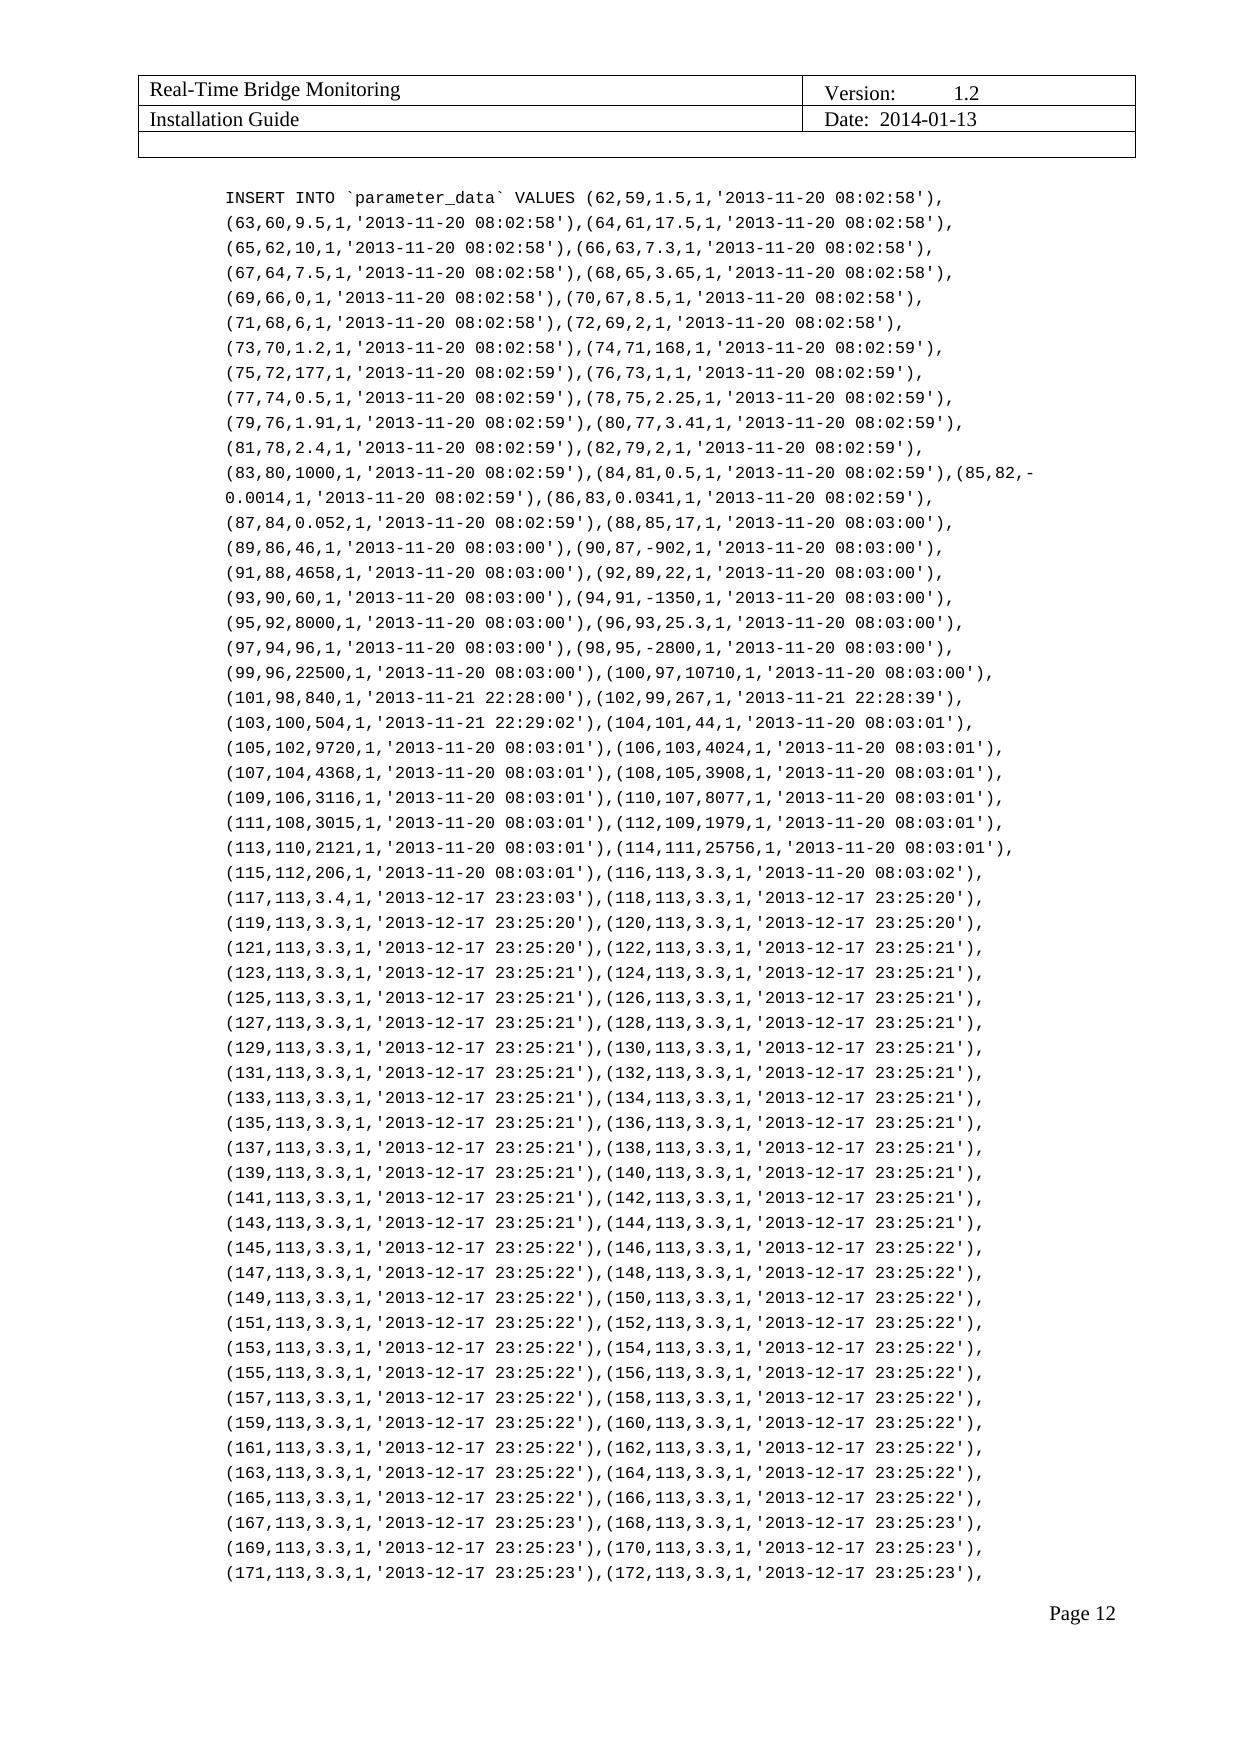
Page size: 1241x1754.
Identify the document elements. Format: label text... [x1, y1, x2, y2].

text INSERT INTO `parameter_data` VALUES (62,59,1.5,1,'2013-11-20 08:02:58'),(63,60,9.5,1,'2013-11-20 08:02:58'),(64,61,17.5,1,'2013-11-20 08:02:58'),(65,62,10,1,'2013-11-20 08:02:58'),(66,63,7.3,1,'2013-11-20 08:02:58'),(67,64,7.5,1,'2013-11-20 08:02:58'),(68,65,3.65,1,'2013-11-20 08:02:58'),(69,66,0,1,'2013-11-20 08:02:58'),(70,67,8.5,1,'2013-11-20 08:02:58'),(71,68,6,1,'2013-11-20 08:02:58'),(72,69,2,1,'2013-11-20 08:02:58'),(73,70,1.2,1,'2013-11-20 08:02:58'),(74,71,168,1,'2013-11-20 08:02:59'),(75,72,177,1,'2013-11-20 08:02:59'),(76,73,1,1,'2013-11-20 08:02:59'),(77,74,0.5,1,'2013-11-20 08:02:59'),(78,75,2.25,1,'2013-11-20 08:02:59'),(79,76,1.91,1,'2013-11-20 08:02:59'),(80,77,3.41,1,'2013-11-20 08:02:59'),(81,78,2.4,1,'2013-11-20 08:02:59'),(82,79,2,1,'2013-11-20 08:02:59'),(83,80,1000,1,'2013-11-20 08:02:59'),(84,81,0.5,1,'2013-11-20 08:02:59'),(85,82,-0.0014,1,'2013-11-20 08:02:59'),(86,83,0.0341,1,'2013-11-20 08:02:59'),(87,84,0.052,1,'2013-11-20 08:02:59'),(88,85,17,1,'2013-11-20 08:03:00'),(89,86,46,1,'2013-11-20 08:03:00'),(90,87,-902,1,'2013-11-20 08:03:00'),(91,88,4658,1,'2013-11-20 08:03:00'),(92,89,22,1,'2013-11-20 08:03:00'),(93,90,60,1,'2013-11-20 08:03:00'),(94,91,-1350,1,'2013-11-20 08:03:00'),(95,92,8000,1,'2013-11-20 08:03:00'),(96,93,25.3,1,'2013-11-20 08:03:00'),(97,94,96,1,'2013-11-20 08:03:00'),(98,95,-2800,1,'2013-11-20 08:03:00'),(99,96,22500,1,'2013-11-20 08:03:00'),(100,97,10710,1,'2013-11-20 08:03:00'),(101,98,840,1,'2013-11-21 22:28:00'),(102,99,267,1,'2013-11-21 22:28:39'),(103,100,504,1,'2013-11-21 22:29:02'),(104,101,44,1,'2013-11-20 08:03:01'),(105,102,9720,1,'2013-11-20 08:03:01'),(106,103,4024,1,'2013-11-20 08:03:01'),(107,104,4368,1,'2013-11-20 08:03:01'),(108,105,3908,1,'2013-11-20 08:03:01'),(109,106,3116,1,'2013-11-20 08:03:01'),(110,107,8077,1,'2013-11-20 08:03:01'),(111,108,3015,1,'2013-11-20 08:03:01'),(112,109,1979,1,'2013-11-20 08:03:01'),(113,110,2121,1,'2013-11-20 08:03:01'),(114,111,25756,1,'2013-11-20 08:03:01'),(115,112,206,1,'2013-11-20 08:03:01'),(116,113,3.3,1,'2013-11-20 08:03:02'),(117,113,3.4,1,'2013-12-17 23:23:03'),(118,113,3.3,1,'2013-12-17 23:25:20'),(119,113,3.3,1,'2013-12-17 23:25:20'),(120,113,3.3,1,'2013-12-17 23:25:20'),(121,113,3.3,1,'2013-12-17 23:25:20'),(122,113,3.3,1,'2013-12-17 23:25:21'),(123,113,3.3,1,'2013-12-17 23:25:21'),(124,113,3.3,1,'2013-12-17 23:25:21'),(125,113,3.3,1,'2013-12-17 23:25:21'),(126,113,3.3,1,'2013-12-17 23:25:21'),(127,113,3.3,1,'2013-12-17 23:25:21'),(128,113,3.3,1,'2013-12-17 23:25:21'),(129,113,3.3,1,'2013-12-17 23:25:21'),(130,113,3.3,1,'2013-12-17 23:25:21'),(131,113,3.3,1,'2013-12-17 23:25:21'),(132,113,3.3,1,'2013-12-17 23:25:21'),(133,113,3.3,1,'2013-12-17 23:25:21'),(134,113,3.3,1,'2013-12-17 23:25:21'),(135,113,3.3,1,'2013-12-17 23:25:21'),(136,113,3.3,1,'2013-12-17 23:25:21'),(137,113,3.3,1,'2013-12-17 23:25:21'),(138,113,3.3,1,'2013-12-17 23:25:21'),(139,113,3.3,1,'2013-12-17 23:25:21'),(140,113,3.3,1,'2013-12-17 23:25:21'),(141,113,3.3,1,'2013-12-17 23:25:21'),(142,113,3.3,1,'2013-12-17 23:25:21'),(143,113,3.3,1,'2013-12-17 23:25:21'),(144,113,3.3,1,'2013-12-17 23:25:21'),(145,113,3.3,1,'2013-12-17 23:25:22'),(146,113,3.3,1,'2013-12-17 23:25:22'),(147,113,3.3,1,'2013-12-17 23:25:22'),(148,113,3.3,1,'2013-12-17 23:25:22'),(149,113,3.3,1,'2013-12-17 23:25:22'),(150,113,3.3,1,'2013-12-17 23:25:22'),(151,113,3.3,1,'2013-12-17 23:25:22'),(152,113,3.3,1,'2013-12-17 23:25:22'),(153,113,3.3,1,'2013-12-17 23:25:22'),(154,113,3.3,1,'2013-12-17 23:25:22'),(155,113,3.3,1,'2013-12-17 23:25:22'),(156,113,3.3,1,'2013-12-17 23:25:22'),(157,113,3.3,1,'2013-12-17 23:25:22'),(158,113,3.3,1,'2013-12-17 23:25:22'),(159,113,3.3,1,'2013-12-17 23:25:22'),(160,113,3.3,1,'2013-12-17 23:25:22'),(161,113,3.3,1,'2013-12-17 23:25:22'),(162,113,3.3,1,'2013-12-17 23:25:22'),(163,113,3.3,1,'2013-12-17 23:25:22'),(164,113,3.3,1,'2013-12-17 23:25:22'),(165,113,3.3,1,'2013-12-17 23:25:22'),(166,113,3.3,1,'2013-12-17 23:25:22'),(167,113,3.3,1,'2013-12-17 23:25:23'),(168,113,3.3,1,'2013-12-17 23:25:23'),(169,113,3.3,1,'2013-12-17 23:25:23'),(170,113,3.3,1,'2013-12-17 23:25:23'),(171,113,3.3,1,'2013-12-17 23:25:23'),(172,113,3.3,1,'2013-12-17 23:25:23'), [225, 183, 1090, 1583]
